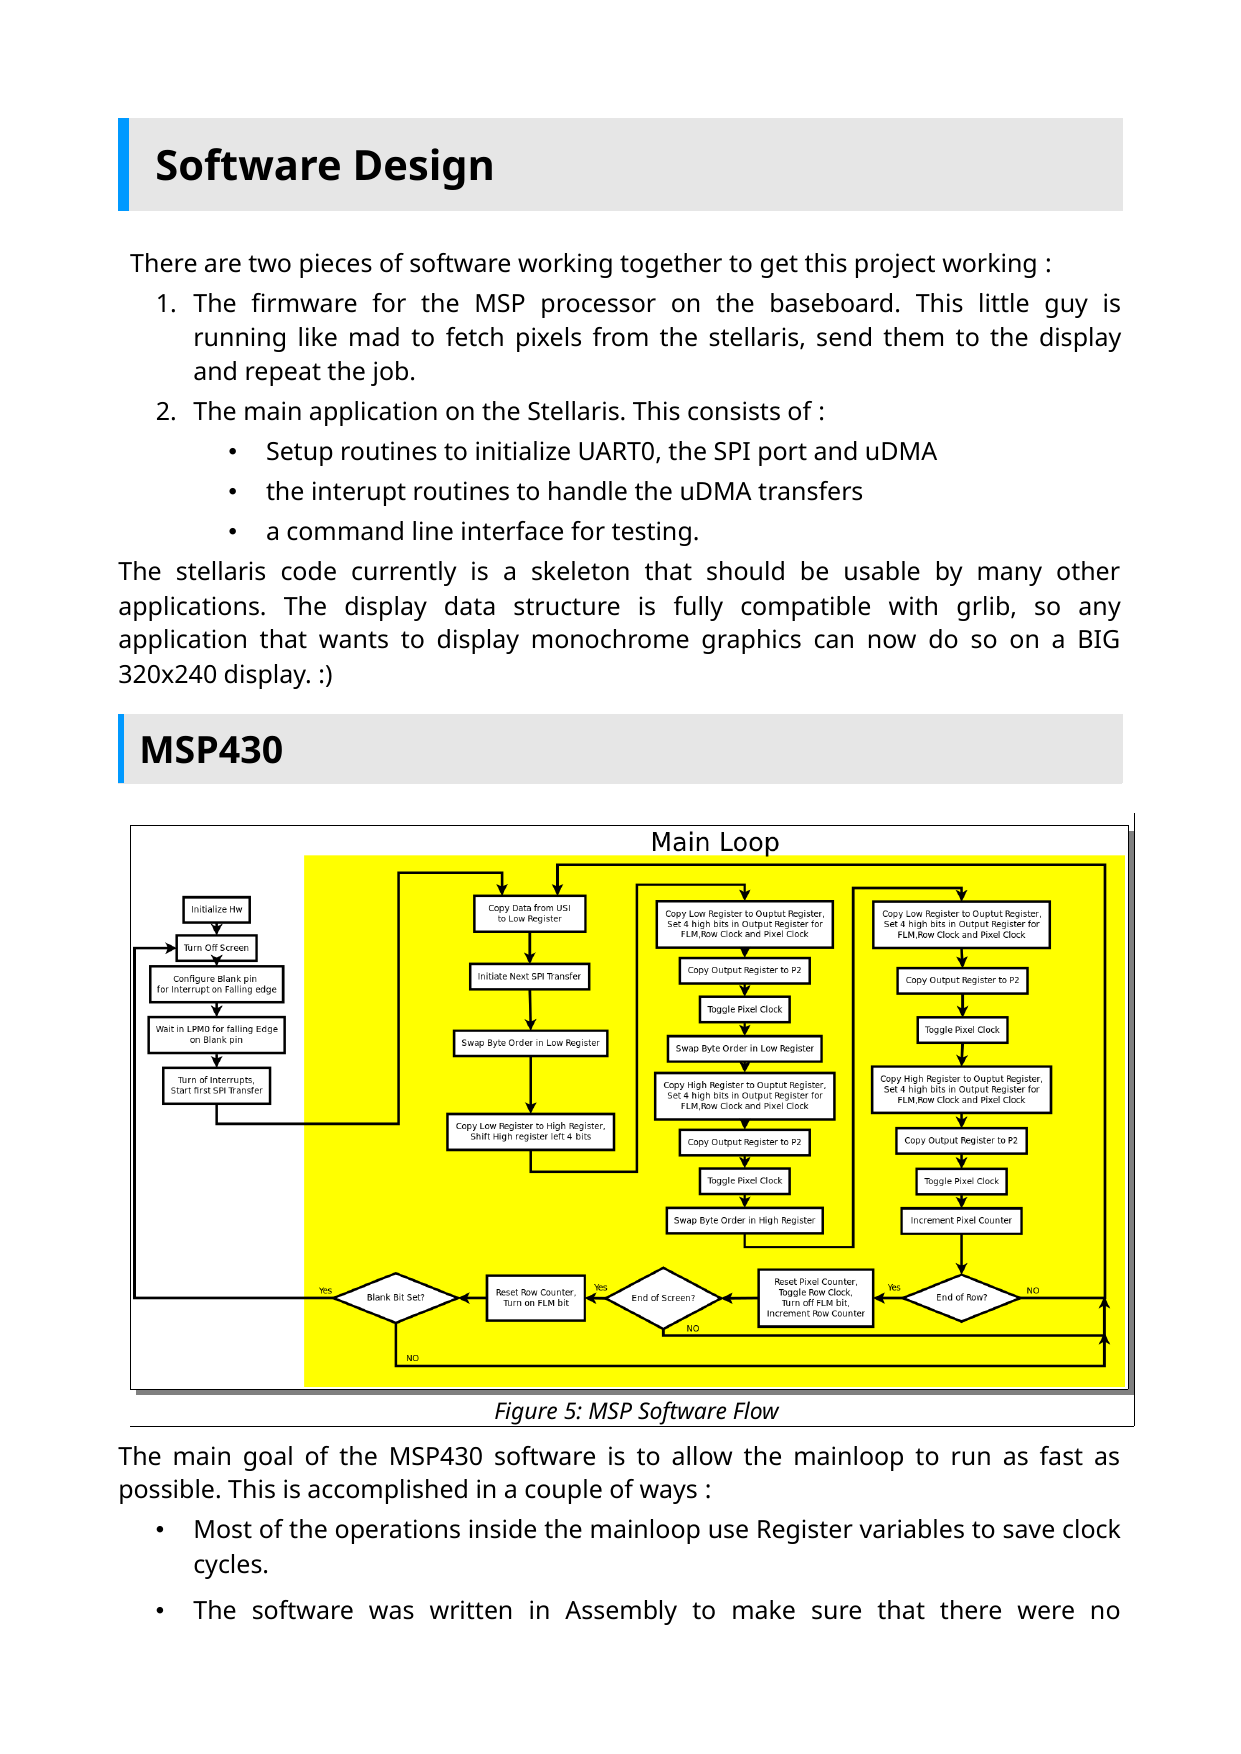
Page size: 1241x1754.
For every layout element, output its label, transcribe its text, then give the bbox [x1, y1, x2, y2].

list Most of the operations inside the mainloop use Register variables to save clock cycles. [156, 1512, 1122, 1580]
list Setup routines to initialize UART0, the SPI port and uDMA [228, 434, 1122, 468]
list the interupt routines to handle the uDMA transfers [228, 474, 1122, 508]
text [131, 826, 1128, 1389]
picture [133, 828, 1125, 1387]
list The firmware for the MSP processor on the baseboard. This little guy is running like mad to fetch pixels from the stellaris, send them to the display and repeat the job. [156, 286, 1122, 388]
text There are two pieces of software working together to get this project working : [118, 246, 1122, 280]
list a command line interface for testing. [228, 514, 1122, 548]
text Figure 5: MSP Software Flow [130, 1390, 1134, 1426]
text The main goal of the MSP430 software is to allow the mainloop to run as fast as possible. This is accomplished in a couple of ways : [118, 801, 1134, 1506]
list The software was written in Assembly to make sure that there were no [156, 1593, 1122, 1627]
subtitle MSP430 [124, 715, 1122, 783]
list The main application on the Stellaris. This consists of : [156, 394, 1122, 428]
list The stellaris code currently is a skeleton that should be usable by many other applications. The display data structure is fully compatible with grlib, so any application that wants to display monochrome graphics can now do so on a BIG 320x240 display. :) [118, 554, 1122, 690]
subtitle Software Design [129, 119, 1122, 210]
